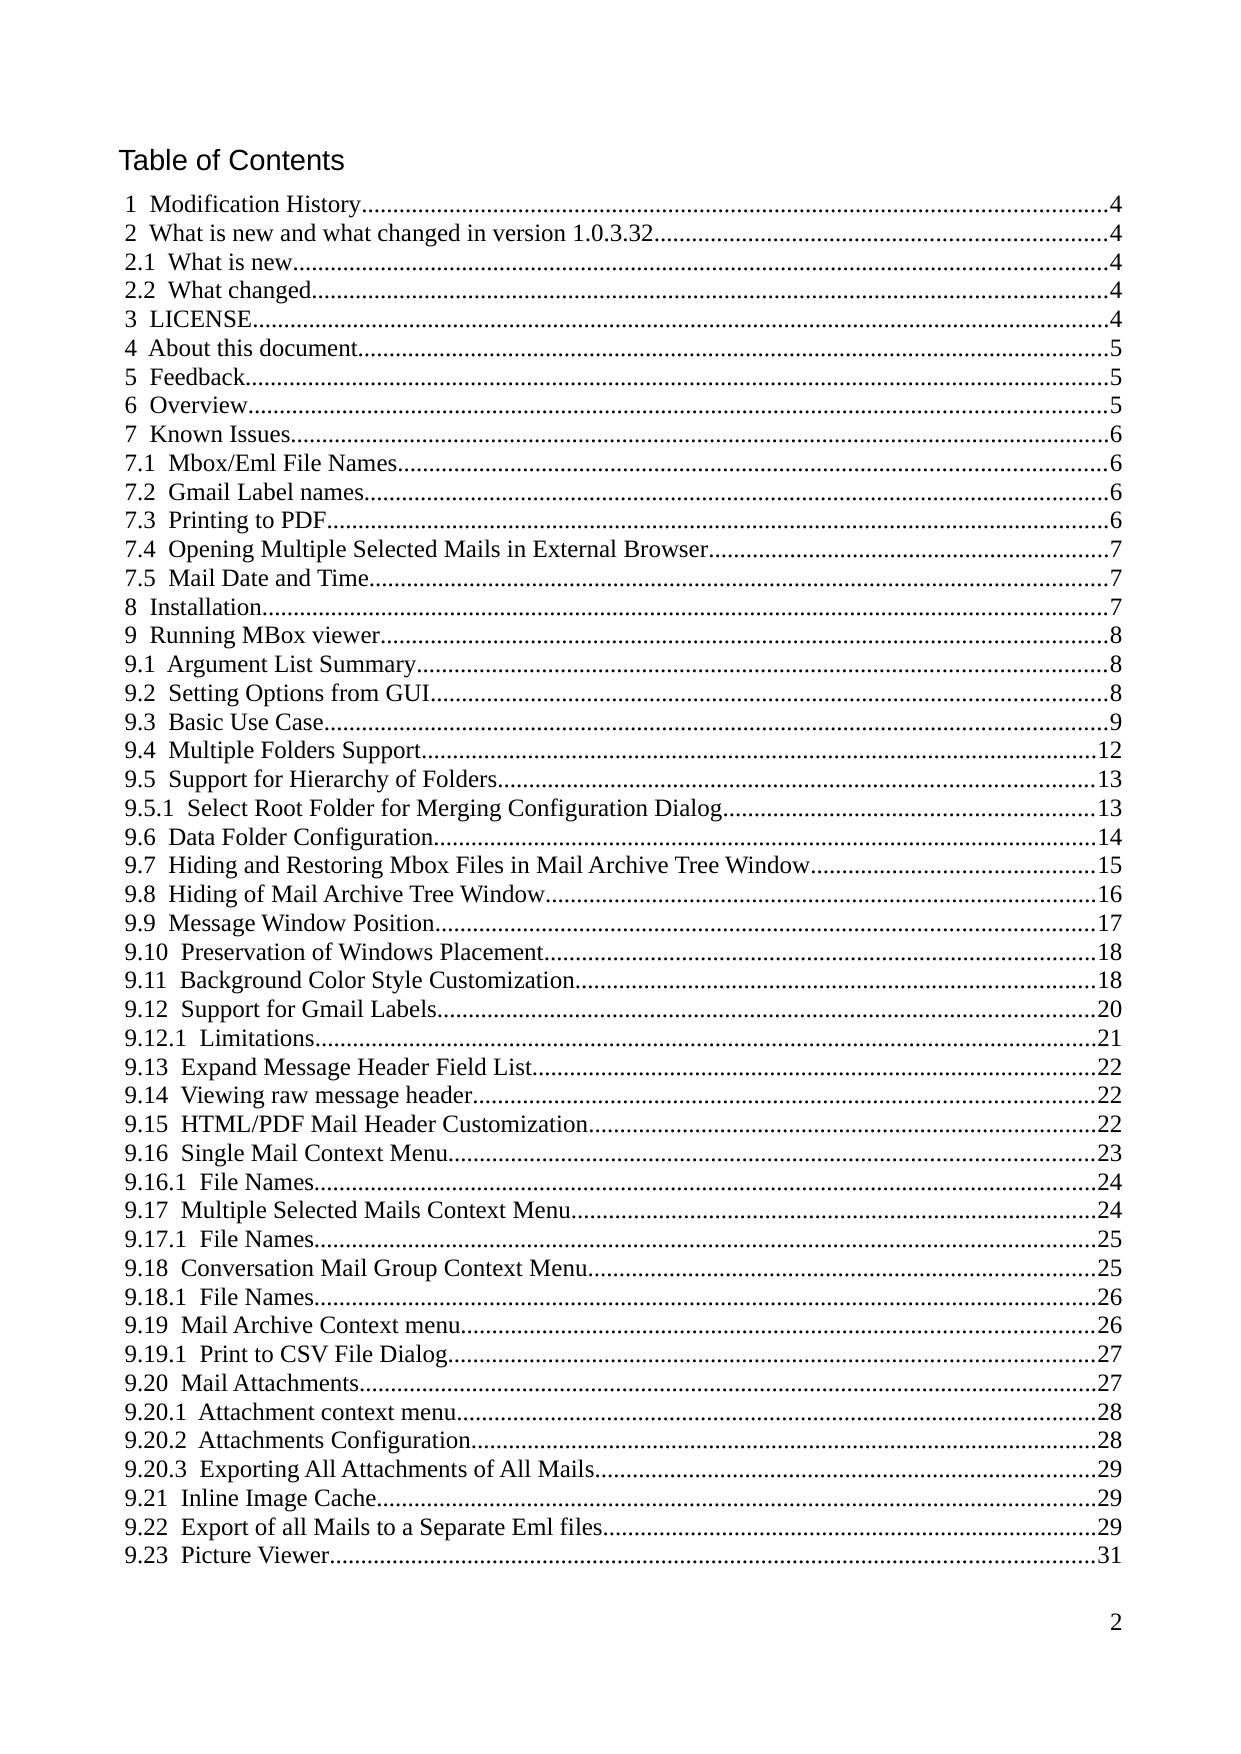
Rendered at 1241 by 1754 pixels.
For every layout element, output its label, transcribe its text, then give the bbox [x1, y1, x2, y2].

text 6 Overview 5 [118, 390, 1122, 419]
text 7.2 Gmail Label names 6 [118, 477, 1122, 505]
text 9.22 Export of all Mails to a Separate Eml files 29 [118, 1512, 1122, 1540]
text 2 What is new and what changed in version 1.0.3.32 4 [118, 218, 1122, 247]
text 9.16 Single Mail Context Menu 23 [118, 1138, 1122, 1167]
text 9.5.1 Select Root Folder for Merging Configuration Dialog 13 [118, 793, 1122, 822]
text 9.10 Preservation of Windows Placement 18 [118, 937, 1122, 965]
text 5 Feedback 5 [118, 362, 1122, 390]
text 9.16.1 File Names 24 [118, 1167, 1122, 1195]
text 9.19 Mail Archive Context menu 26 [118, 1310, 1122, 1339]
text 9.20.3 Exporting All Attachments of All Mails 29 [118, 1454, 1122, 1483]
text 9.1 Argument List Summary 8 [118, 649, 1122, 678]
text 1 Modification History 4 [118, 189, 1122, 218]
text 9.4 Multiple Folders Support 12 [118, 735, 1122, 764]
text 2.1 What is new 4 [118, 247, 1122, 275]
text 9.3 Basic Use Case 9 [118, 707, 1122, 735]
text 9.6 Data Folder Configuration 14 [118, 822, 1122, 850]
text 9.20 Mail Attachments 27 [118, 1368, 1122, 1397]
text 9.12.1 Limitations 21 [118, 1023, 1122, 1052]
text 7.4 Opening Multiple Selected Mails in External Browser 7 [118, 534, 1122, 563]
text 9.15 HTML/PDF Mail Header Customization 22 [118, 1109, 1122, 1138]
text 9.7 Hiding and Restoring Mbox Files in Mail Archive Tree Window 15 [118, 850, 1122, 879]
subtitle Table of Contents [118, 143, 1122, 177]
text 3 LICENSE 4 [118, 304, 1122, 333]
text 4 About this document 5 [118, 333, 1122, 362]
text 9.11 Background Color Style Customization 18 [118, 965, 1122, 994]
text 7 Known Issues 6 [118, 419, 1122, 448]
text 9.18 Conversation Mail Group Context Menu 25 [118, 1253, 1122, 1282]
text 9.18.1 File Names 26 [118, 1282, 1122, 1310]
text 9.13 Expand Message Header Field List 22 [118, 1052, 1122, 1080]
text 7.1 Mbox/Eml File Names 6 [118, 448, 1122, 477]
text 9.5 Support for Hierarchy of Folders 13 [118, 764, 1122, 793]
text 9.2 Setting Options from GUI 8 [118, 678, 1122, 707]
text 9.20.2 Attachments Configuration 28 [118, 1425, 1122, 1454]
text 9.17 Multiple Selected Mails Context Menu 24 [118, 1195, 1122, 1224]
text 9 Running MBox viewer 8 [118, 620, 1122, 649]
text 2.2 What changed 4 [118, 275, 1122, 304]
text 9.8 Hiding of Mail Archive Tree Window 16 [118, 879, 1122, 908]
text 9.17.1 File Names 25 [118, 1224, 1122, 1253]
text 9.23 Picture Viewer 31 [118, 1540, 1122, 1569]
text 7.3 Printing to PDF 6 [118, 505, 1122, 534]
text 7.5 Mail Date and Time 7 [118, 563, 1122, 592]
text 9.12 Support for Gmail Labels 20 [118, 994, 1122, 1023]
text 9.14 Viewing raw message header 22 [118, 1080, 1122, 1109]
text 9.19.1 Print to CSV File Dialog 27 [118, 1339, 1122, 1368]
text 9.21 Inline Image Cache 29 [118, 1483, 1122, 1512]
text 8 Installation 7 [118, 592, 1122, 620]
text 9.9 Message Window Position 17 [118, 908, 1122, 937]
text 9.20.1 Attachment context menu 28 [118, 1397, 1122, 1425]
